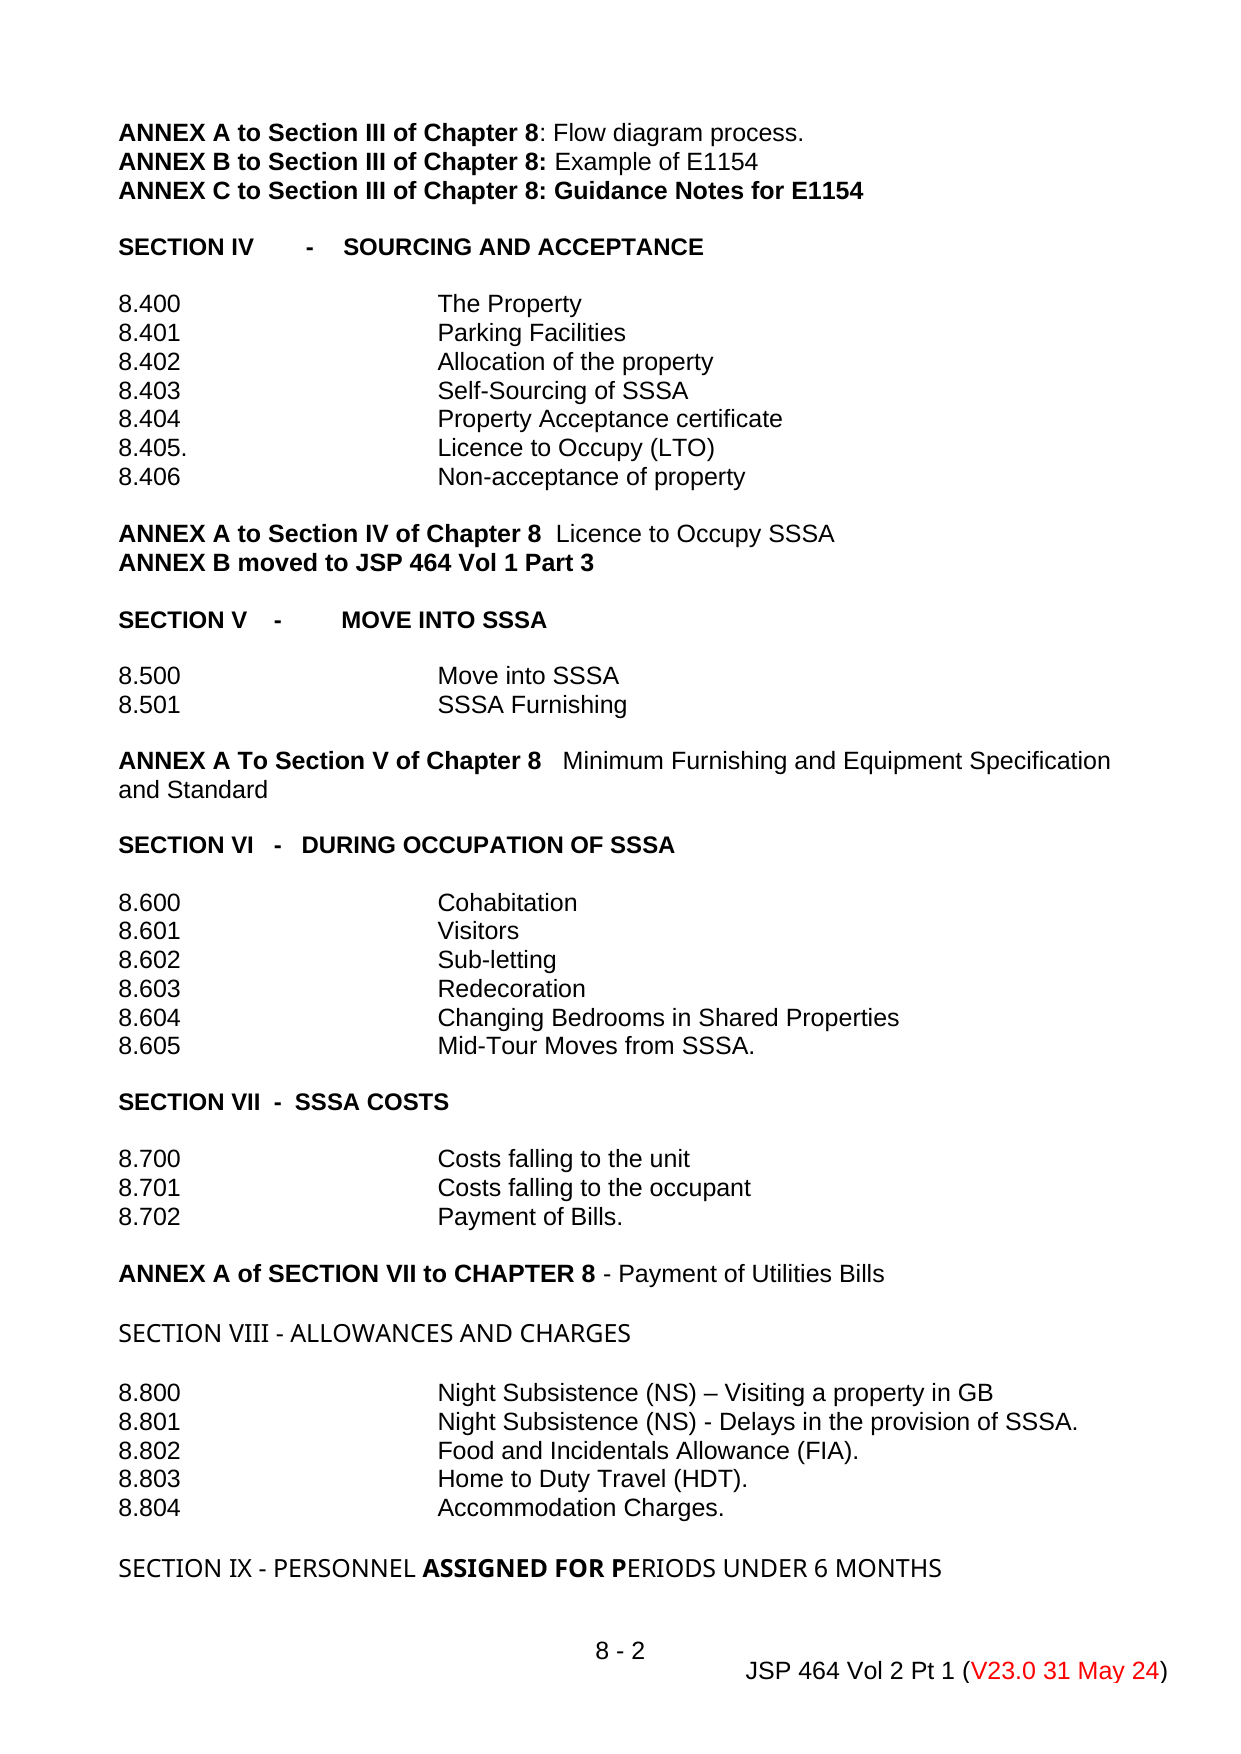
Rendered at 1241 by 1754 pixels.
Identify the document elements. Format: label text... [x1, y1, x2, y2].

text 8.601 Visitors [118, 916, 1122, 945]
text 8.803 Home to Duty Travel (HDT). [118, 1464, 1122, 1493]
subtitle ANNEX B moved to JSP 464 Vol 1 Part 3 [118, 548, 1122, 577]
text 8.602 Sub-letting [118, 945, 1122, 974]
text 8.406 Non-acceptance of property [118, 462, 1122, 491]
text 8.402 Allocation of the property [118, 347, 1122, 376]
text SECTION IX - PERSONNEL ASSIGNED FOR PERIODS UNDER 6 MONTHS [118, 1551, 1122, 1585]
text ANNEX A to Section III of Chapter 8: Flow diagram process. [118, 118, 1122, 147]
text 8.603 Redecoration [118, 974, 1122, 1002]
text 8.403 Self-Sourcing of SSSA [118, 376, 1122, 404]
text ANNEX A of SECTION VII to CHAPTER 8 - Payment of Utilities Bills [118, 1259, 1122, 1288]
text 8.800 Night Subsistence (NS) – Visiting a property in GB [118, 1378, 1122, 1407]
text SECTION V - MOVE INTO SSSA [118, 606, 1122, 633]
text 8.702 Payment of Bills. [118, 1201, 1122, 1230]
text ANNEX C to Section III of Chapter 8: Guidance Notes for E1154 [118, 176, 1122, 204]
text 8.801 Night Subsistence (NS) - Delays in the provision of SSSA. [118, 1407, 1122, 1436]
text 8.700 Costs falling to the unit [118, 1144, 1122, 1173]
text 8.400 The Property [118, 289, 1122, 318]
text 8.501 SSSA Furnishing [118, 690, 1122, 718]
text 8.405. Licence to Occupy (LTO) [118, 433, 1122, 462]
text ANNEX A To Section V of Chapter 8 Minimum Furnishing and Equipment Specification and Standard [118, 746, 1122, 803]
text 8.604 Changing Bedrooms in Shared Properties [118, 1002, 1122, 1031]
text 8.802 Food and Incidentals Allowance (FIA). [118, 1436, 1122, 1464]
text 8.404 Property Acceptance certificate [118, 404, 1122, 433]
text 8.401 Parking Facilities [118, 318, 1122, 347]
text 8.600 Cohabitation [118, 887, 1122, 916]
text 8.804 Accommodation Charges. [118, 1493, 1122, 1522]
text SECTION VI - DURING OCCUPATION OF SSSA [118, 831, 1122, 859]
text SECTION IV - SOURCING AND ACCEPTANCE [118, 233, 1122, 261]
text 8.500 Move into SSSA [118, 661, 1122, 690]
text ANNEX B to Section III of Chapter 8: Example of E1154 [118, 147, 1122, 176]
text 8.701 Costs falling to the occupant [118, 1173, 1122, 1201]
text ANNEX A to Section IV of Chapter 8 Licence to Occupy SSSA [118, 519, 1122, 548]
text 8.605 Mid-Tour Moves from SSSA. [118, 1031, 1122, 1060]
text SECTION VII - SSSA COSTS [118, 1088, 1122, 1115]
text SECTION VIII - ALLOWANCES AND CHARGES [118, 1315, 1122, 1349]
